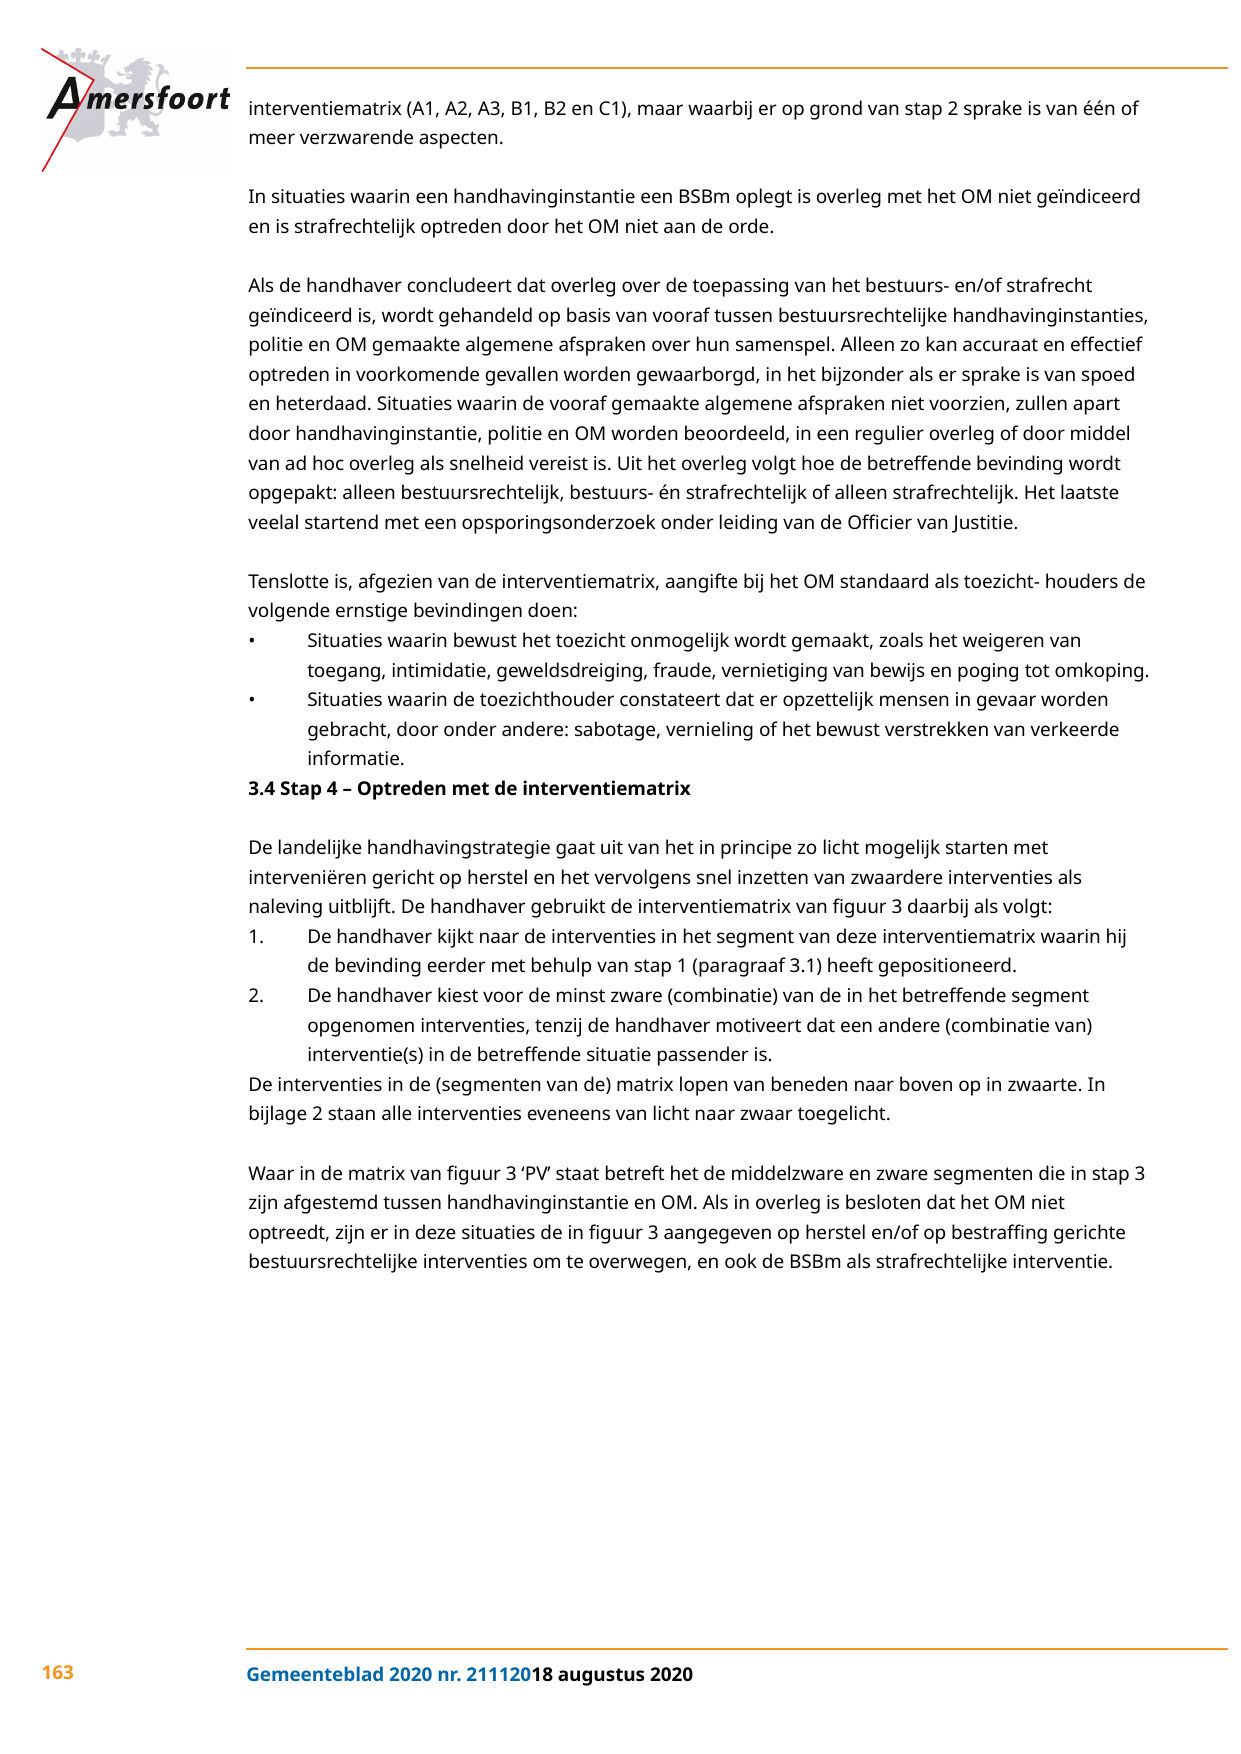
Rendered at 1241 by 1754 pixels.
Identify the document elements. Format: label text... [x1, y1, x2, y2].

list De handhaver kijkt naar de interventies in het segment van deze interventiematrix waarin hij de bevinding eerder met behulp van stap 1 (paragraaf 3.1) heeft gepositioneerd. [248, 923, 1152, 978]
text 3.4 Stap 4 – Optreden met de interventiematrix [248, 775, 1152, 801]
text In situaties waarin een handhavinginstantie een BSBm oplegt is overleg met het OM niet geïndiceerd en is strafrechtelijk optreden door het OM niet aan de orde. [248, 183, 1152, 239]
text interventiematrix (A1, A2, A3, B1, B2 en C1), maar waarbij er op grond van stap 2 sprake is van één of meer verzwarende aspecten. [248, 95, 1152, 150]
text De interventies in de (segmenten van de) matrix lopen van beneden naar boven op in zwaarte. In bijlage 2 staan alle interventies eveneens van licht naar zwaar toegelicht. [248, 1071, 1152, 1126]
list Situaties waarin bewust het toezicht onmogelijk wordt gemaakt, zoals het weigeren van toegang, intimidatie, geweldsdreiging, fraude, vernietiging van bewijs en poging tot omkoping. [248, 627, 1152, 683]
text Waar in de matrix van figuur 3 ‘PV’ staat betreft het de middelzware en zware segmenten die in stap 3 zijn afgestemd tussen handhavinginstantie en OM. Als in overleg is besloten dat het OM niet optreedt, zijn er in deze situaties de in figuur 3 aangegeven op herstel en/of op bestraffing gerichte bestuursrechtelijke interventies om te overwegen, en ook de BSBm als strafrechtelijke interventie. [248, 1160, 1152, 1274]
list De handhaver kiest voor de minst zware (combinatie) van de in het betreffende segment opgenomen interventies, tenzij de handhaver motiveert dat een andere (combinatie van) interventie(s) in de betreffende situatie passender is. [248, 982, 1152, 1067]
list Situaties waarin de toezichthouder constateert dat er opzettelijk mensen in gevaar worden gebracht, door onder andere: sabotage, vernieling of het bewust verstrekken van verkeerde informatie. [248, 686, 1152, 771]
text Als de handhaver concludeert dat overleg over de toepassing van het bestuurs- en/of strafrecht geïndiceerd is, wordt gehandeld op basis van vooraf tussen bestuursrechtelijke handhavinginstanties, politie en OM gemaakte algemene afspraken over hun samenspel. Alleen zo kan accuraat en effectief optreden in voorkomende gevallen worden gewaarborgd, in het bijzonder als er sprake is van spoed en heterdaad. Situaties waarin de vooraf gemaakte algemene afspraken niet voorzien, zullen apart door handhavinginstantie, politie en OM worden beoordeeld, in een regulier overleg of door middel van ad hoc overleg als snelheid vereist is. Uit het overleg volgt hoe de betreffende bevinding wordt opgepakt: alleen bestuursrechtelijk, bestuurs- én strafrechtelijk of alleen strafrechtelijk. Het laatste veelal startend met een opsporingsonderzoek onder leiding van de Officier van Justitie. [248, 272, 1152, 535]
text Tenslotte is, afgezien van de interventiematrix, aangifte bij het OM standaard als toezicht- houders de volgende ernstige bevindingen doen: [248, 568, 1152, 623]
picture [41, 47, 231, 172]
text De landelijke handhavingstrategie gaat uit van het in principe zo licht mogelijk starten met interveniëren gericht op herstel en het vervolgens snel inzetten van zwaardere interventies als naleving uitblijft. De handhaver gebruikt de interventiematrix van figuur 3 daarbij als volgt: [248, 834, 1152, 919]
